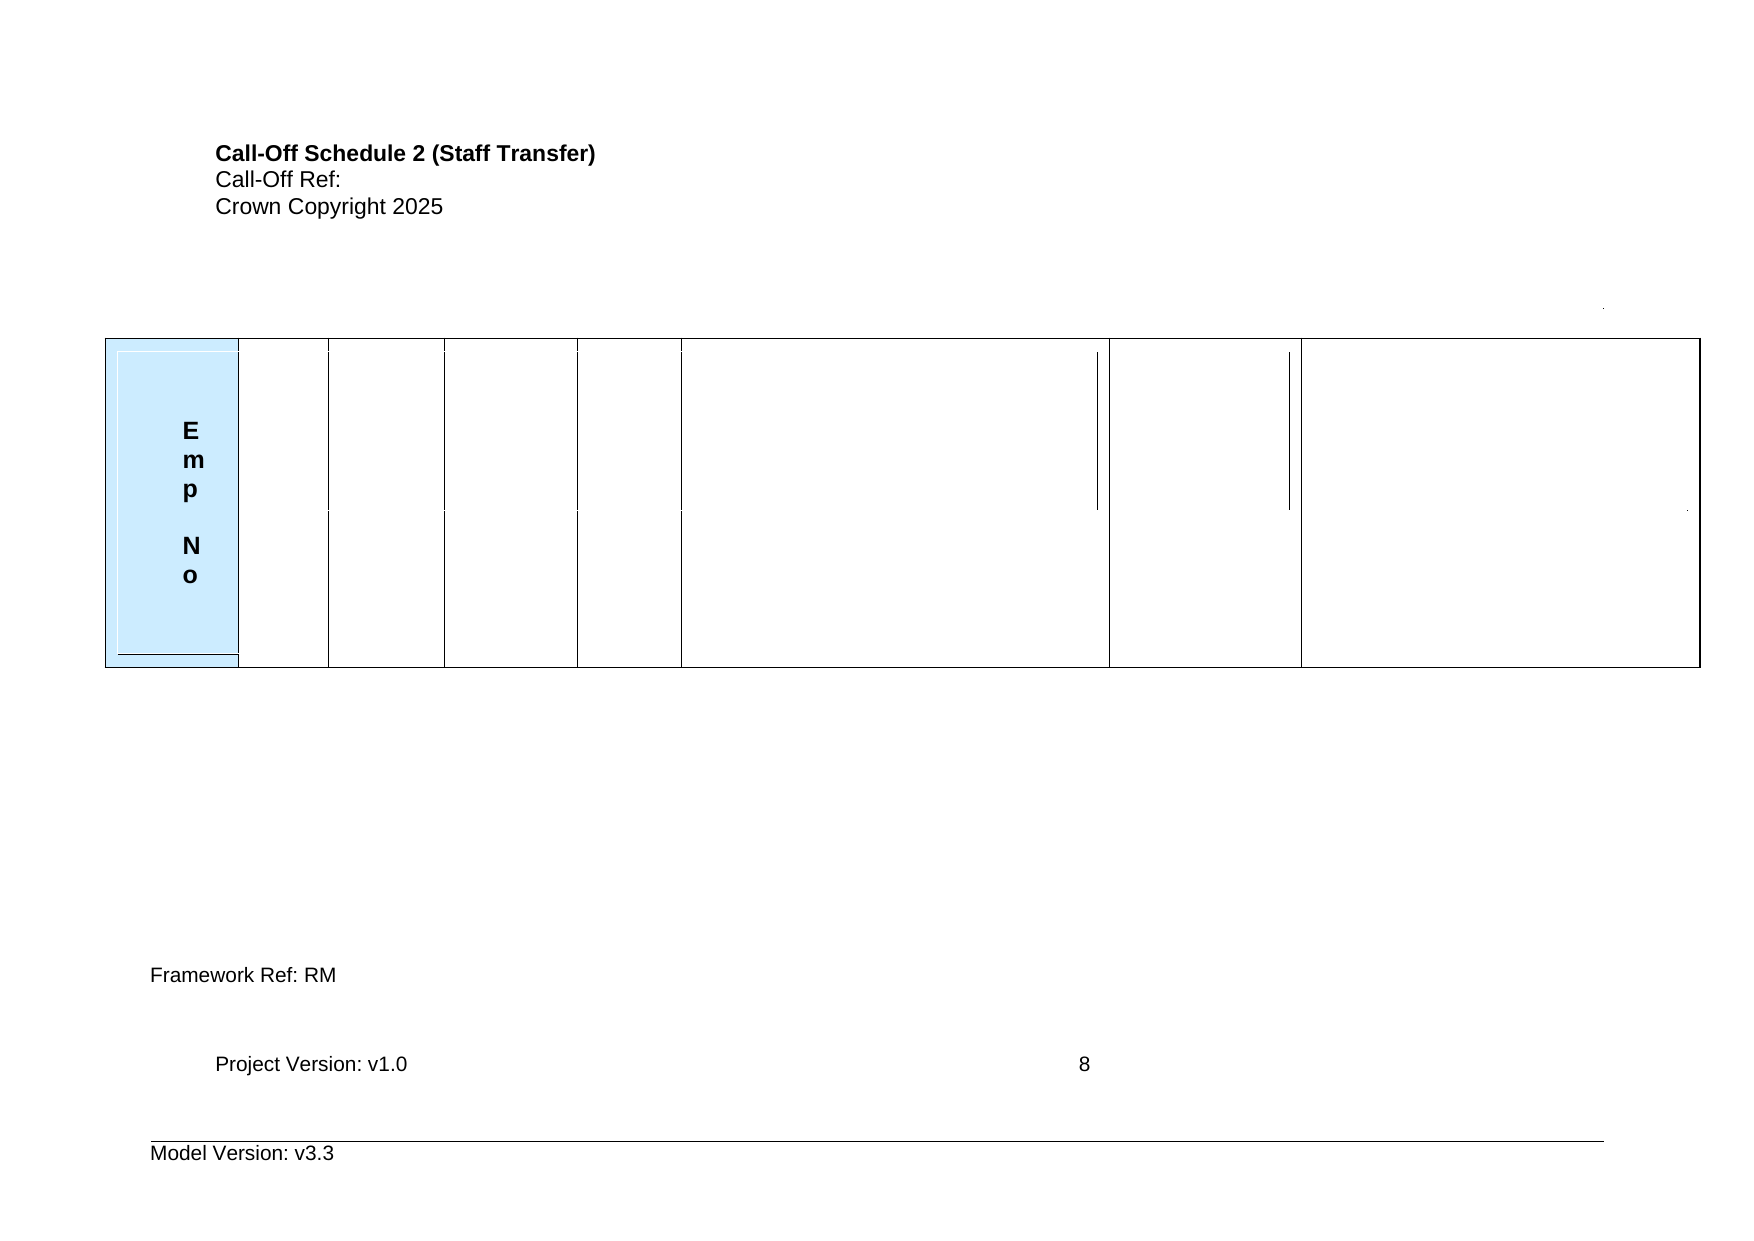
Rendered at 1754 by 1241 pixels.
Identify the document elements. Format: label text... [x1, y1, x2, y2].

table_cell [723, 352, 1096, 510]
table_cell [591, 352, 681, 510]
table_cell [445, 511, 577, 667]
table_cell [329, 511, 444, 667]
table_cell [578, 339, 681, 351]
table_cell [445, 339, 577, 351]
table_cell [1110, 339, 1301, 667]
table_cell [578, 511, 681, 667]
table_cell [578, 352, 589, 510]
table_cell Emp No [106, 339, 238, 667]
table_cell [250, 352, 328, 510]
table_cell [239, 339, 328, 351]
table_cell [329, 352, 341, 510]
table_cell [342, 352, 382, 510]
table_cell [329, 339, 444, 351]
table_cell [682, 352, 693, 510]
table_cell [383, 352, 444, 510]
table_cell [682, 339, 1109, 667]
table_cell [694, 352, 722, 510]
table_cell [239, 352, 249, 653]
table_cell [474, 352, 577, 510]
table_cell [445, 352, 457, 510]
table_cell [1302, 339, 1699, 667]
table_cell [239, 511, 328, 667]
table_cell [458, 352, 473, 510]
